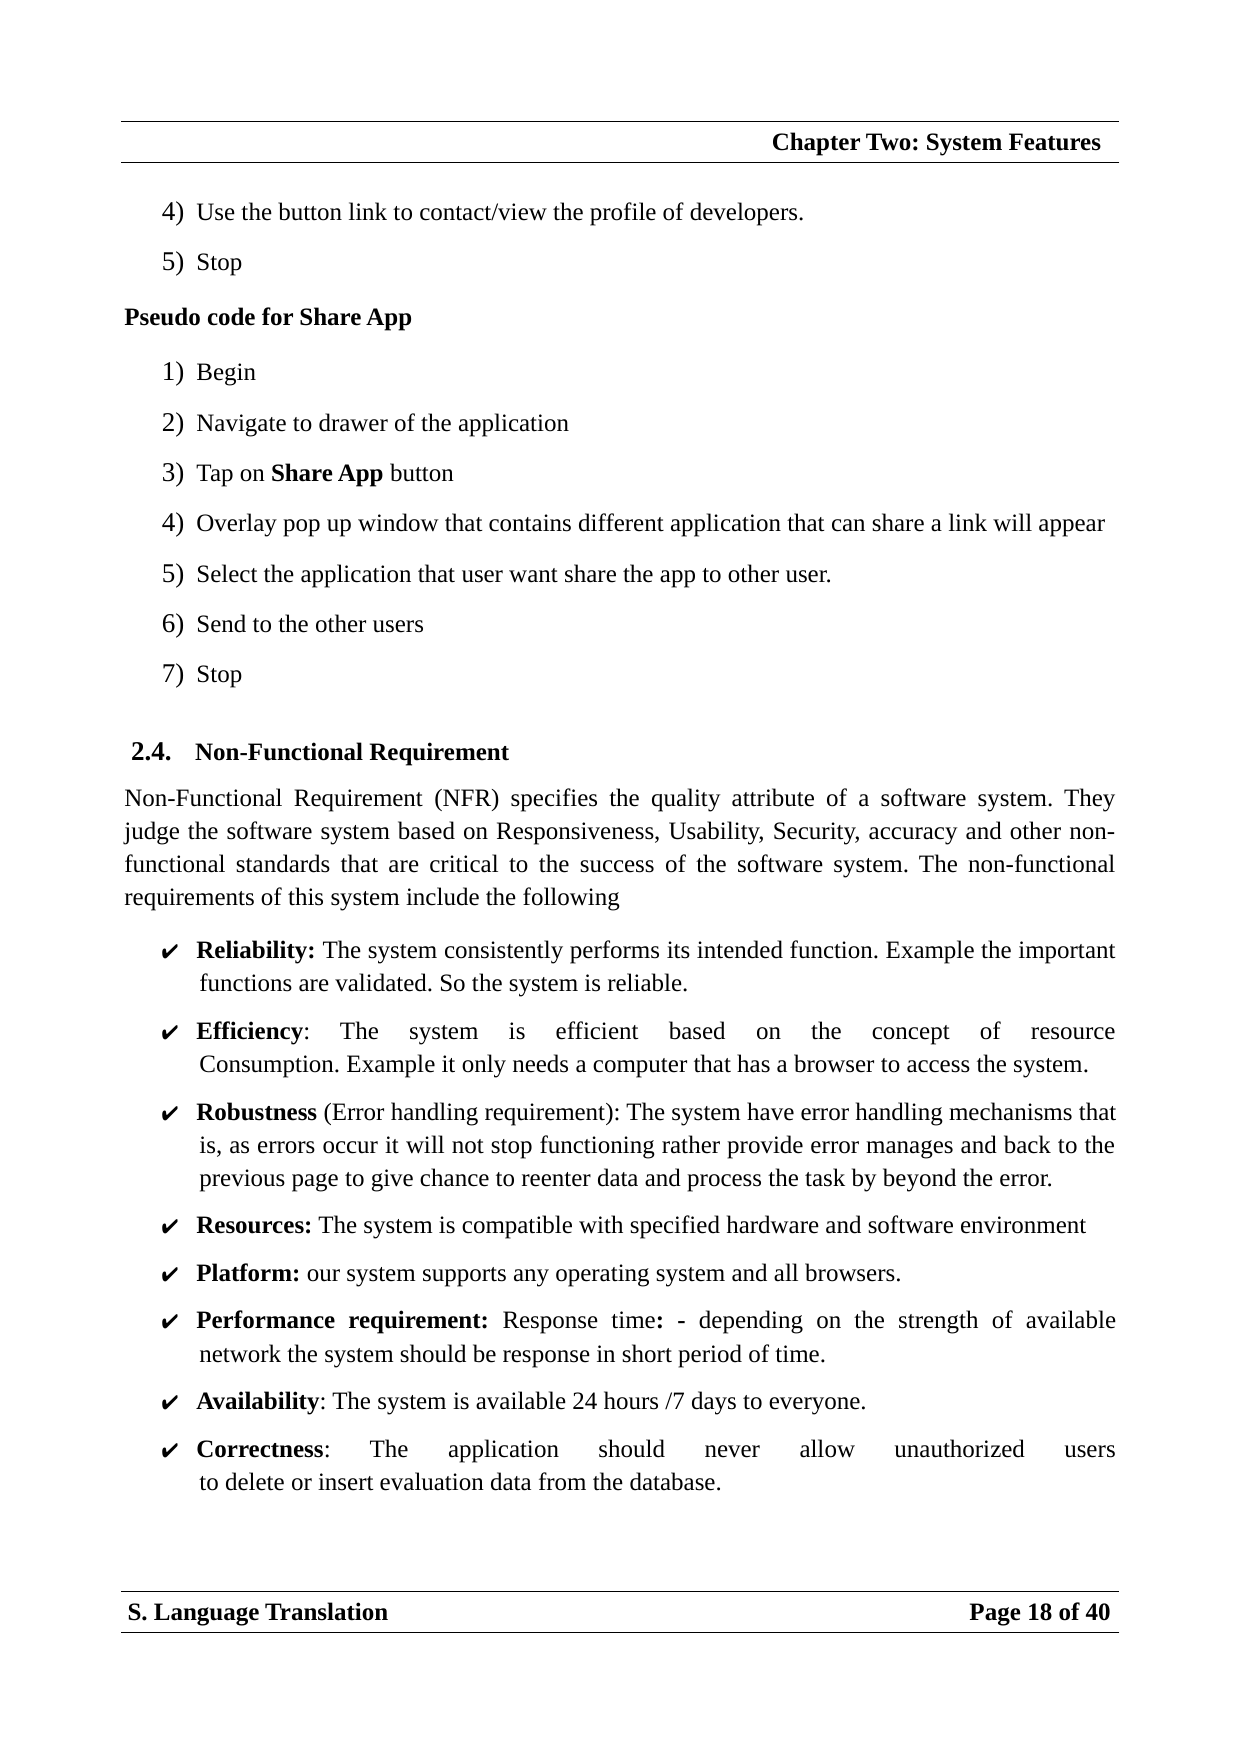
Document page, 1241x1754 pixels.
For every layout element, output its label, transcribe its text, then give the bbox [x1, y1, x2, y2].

list Robustness (Error handling requirement): The system have error handling mechanisms that is, as errors occur it will not stop functioning rather provide error manages and back to the previous page to give chance to reenter data and process the task by beyond the error. [159, 1094, 1119, 1192]
list Correctness: The application should never allow unauthorized users to delete or insert evaluation data from the database. [159, 1431, 1119, 1496]
list Stop [159, 242, 1119, 280]
list Begin [159, 352, 1119, 387]
list Select the application that user want share the app to other user. [159, 554, 1119, 588]
list Resources: The system is compatible with specified hardware and software environment [159, 1207, 1119, 1239]
list Use the button link to contact/view the profile of developers. [159, 192, 1119, 226]
list Efficiency: The system is efficient based on the concept of resource Consumption. Example it only needs a computer that has a browser to access the system. [159, 1013, 1119, 1078]
list Stop [159, 654, 1119, 692]
text Pseudo code for Share App [121, 299, 1119, 334]
list Performance requirement: Response time: - depending on the strength of available network the system should be response in short period of time. [159, 1303, 1119, 1367]
subtitle Non-Functional Requirement [121, 732, 1119, 766]
list Availability: The system is available 24 hours /7 days to everyone. [159, 1383, 1119, 1415]
list Reliability: The system consistently performs its intended function. Example the important functions are validated. So the system is reliable. [159, 932, 1119, 997]
list Platform: our system supports any operating system and all browsers. [159, 1255, 1119, 1287]
list Overlay pop up window that contains different application that can share a link will appear [159, 503, 1119, 538]
list Tap on Share App button [159, 453, 1119, 487]
list Send to the other users [159, 604, 1119, 638]
text Non-Functional Requirement (NFR) specifies the quality attribute of a software system. They judge the software system based on Responsiveness, Usability, Security, accuracy and other non-functional standards that are critical to the success of the software system. The non-functional requirements of this system include the following [121, 780, 1119, 914]
list Navigate to drawer of the application [159, 403, 1119, 437]
